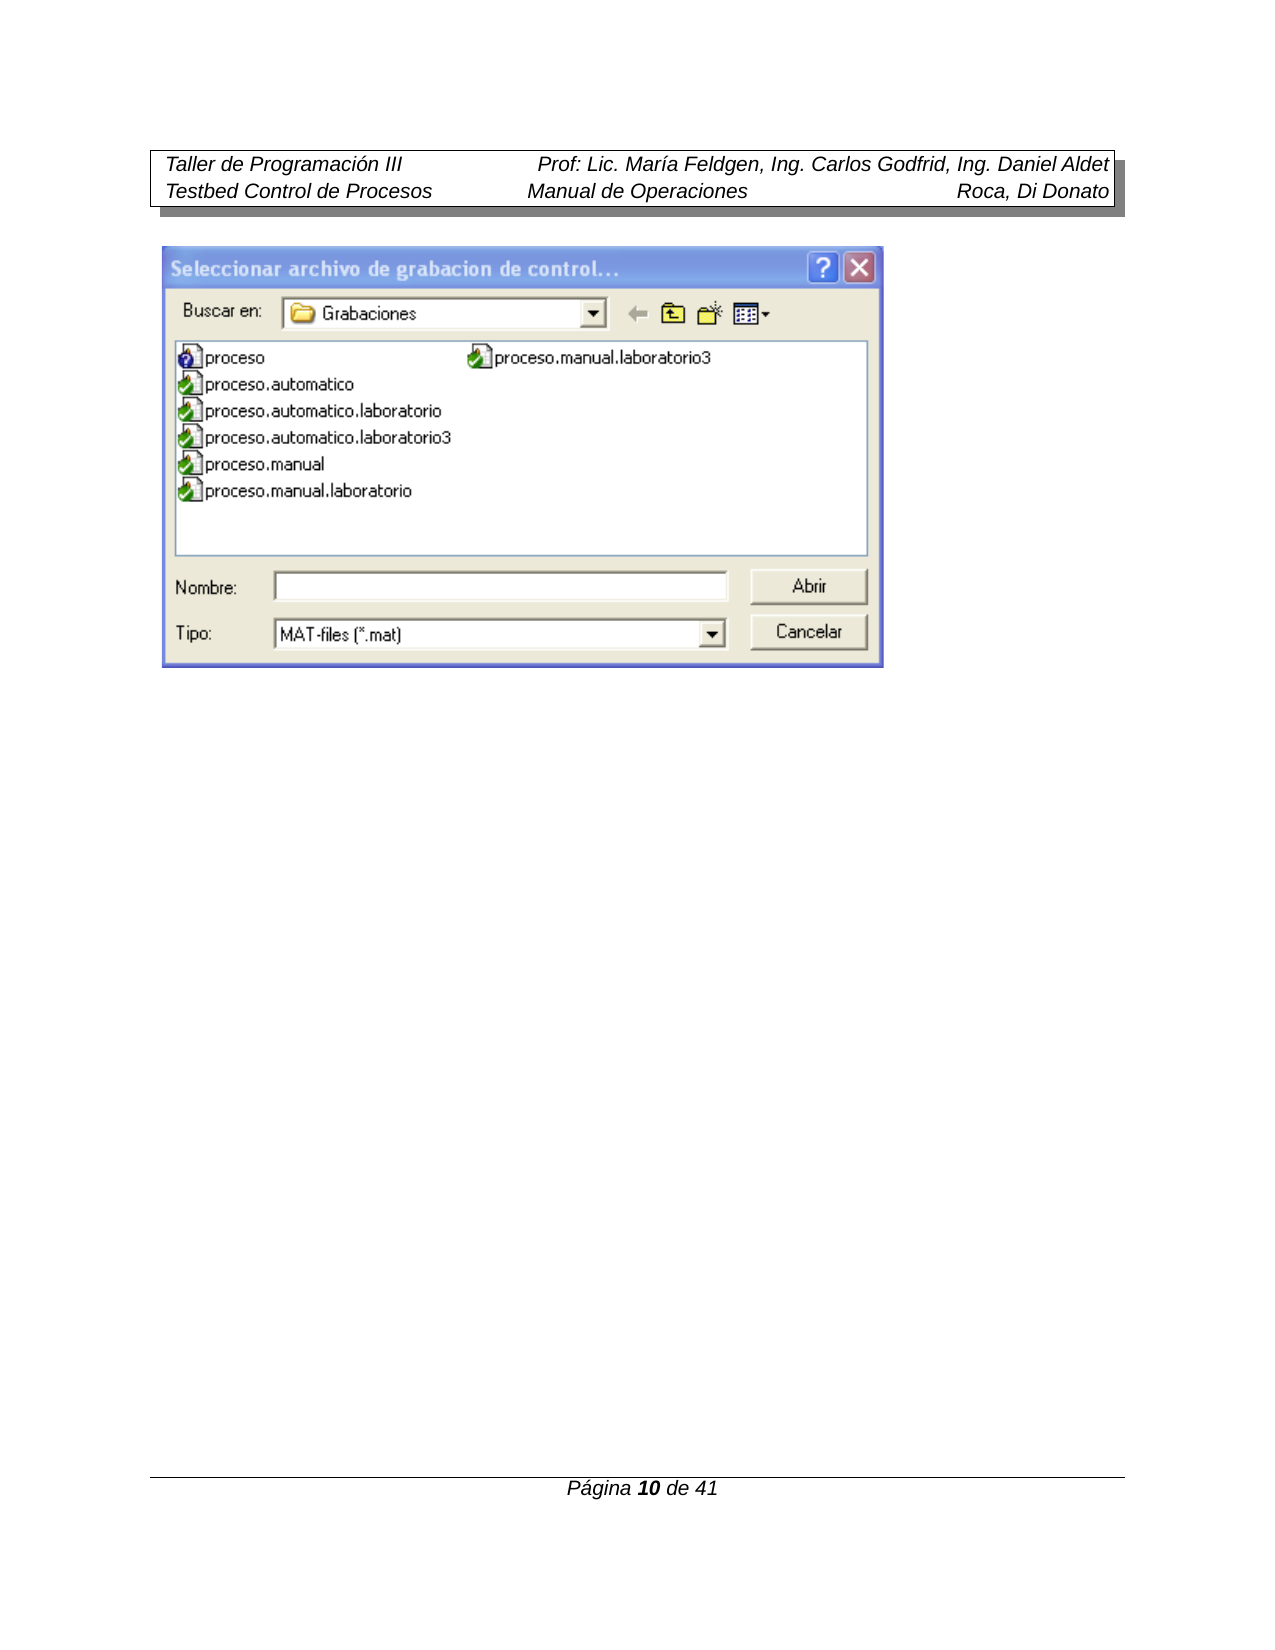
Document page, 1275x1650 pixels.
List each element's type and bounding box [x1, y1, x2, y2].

picture [161, 246, 884, 668]
